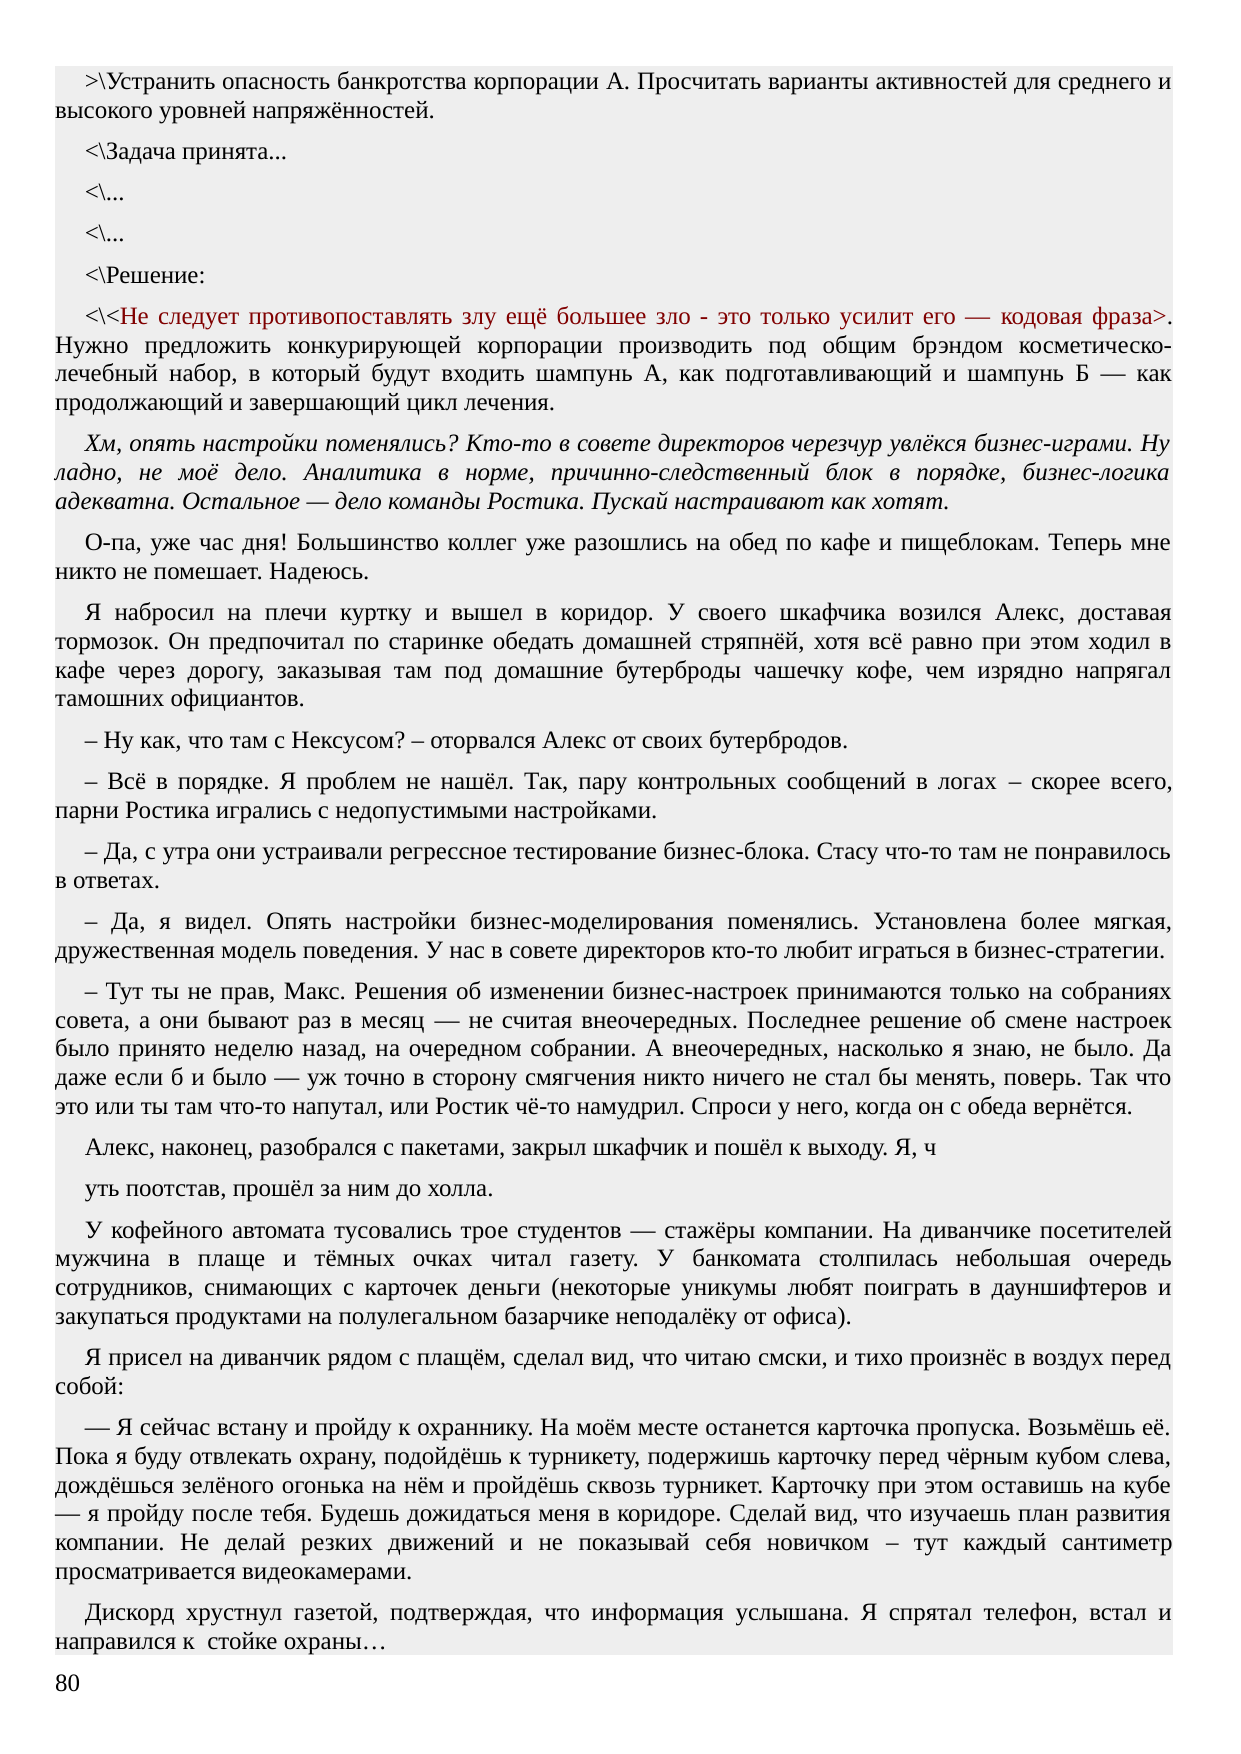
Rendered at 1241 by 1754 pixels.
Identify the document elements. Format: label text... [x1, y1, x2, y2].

text Я присел на диванчик рядом с плащём, сделал вид, что читаю смски, и тихо произнёс в воздух перед собой: [55, 1342, 1173, 1400]
text Алекс, наконец, разобрался с пакетами, закрыл шкафчик и пошёл к выходу. Я, ч [55, 1132, 1173, 1161]
text <\Решение: [55, 260, 1173, 288]
text уть поотстав, прошёл за ним до холла. [55, 1173, 1173, 1202]
text <\<Не следует противопоставлять злу ещё большее зло - это только усилит его — кодовая фраза>. Нужно предложить конкурирующей корпорации производить под общим брэндом косметическо-лечебный набор, в который будут входить шампунь А, как подготавливающий и шампунь Б — как продолжающий и завершающий цикл лечения. [55, 301, 1173, 416]
text О-па, уже час дня! Большинство коллег уже разошлись на обед по кафе и пищеблокам. Теперь мне никто не помешает. Надеюсь. [55, 527, 1173, 585]
text – Ну как, что там с Нексусом? – оторвался Алекс от своих бутербродов. [55, 725, 1173, 753]
text У кофейного автомата тусовались трое студентов — стажёры компании. На диванчике посетителей мужчина в плаще и тёмных очках читал газету. У банкомата столпилась небольшая очередь сотрудников, снимающих с карточек деньги (некоторые уникумы любят поиграть в дауншифтеров и закупаться продуктами на полулегальном базарчике неподалёку от офиса). [55, 1215, 1173, 1330]
text Дискорд хрустнул газетой, подтверждая, что информация услышана. Я спрятал телефон, встал и направился к стойке охраны… [55, 1597, 1173, 1655]
text — Я сейчас встану и пройду к охраннику. На моём месте останется карточка пропуска. Возьмёшь её. Пока я буду отвлекать охрану, подойдёшь к турникету, подержишь карточку перед чёрным кубом слева, дождёшься зелёного огонька на нём и пройдёшь сквозь турникет. Карточку при этом оставишь на кубе — я пройду после тебя. Будешь дожидаться меня в коридоре. Сделай вид, что изучаешь план развития компании. Не делай резких движений и не показывай себя новичком – тут каждый сантиметр просматривается видеокамерами. [55, 1412, 1173, 1585]
text Хм, опять настройки поменялись? Кто-то в совете директоров черезчур увлёкся бизнес-играми. Ну ладно, не моё дело. Аналитика в норме, причинно-следственный блок в порядке, бизнес-логика адекватна. Остальное — дело команды Ростика. Пускай настраивают как хотят. [55, 428, 1173, 515]
text Я набросил на плечи куртку и вышел в коридор. У своего шкафчика возился Алекс, доставая тормозок. Он предпочитал по старинке обедать домашней стряпнёй, хотя всё равно при этом ходил в кафе через дорогу, заказывая там под домашние бутерброды чашечку кофе, чем изрядно напрягал тамошних официантов. [55, 597, 1173, 712]
text – Да, я видел. Опять настройки бизнес-моделирования поменялись. Установлена более мягкая, дружественная модель поведения. У нас в совете директоров кто-то любит играться в бизнес-стратегии. [55, 906, 1173, 963]
text – Всё в порядке. Я проблем не нашёл. Так, пару контрольных сообщений в логах – скорее всего, парни Ростика игрались с недопустимыми настройками. [55, 766, 1173, 823]
text <\... [55, 177, 1173, 206]
text >\Устранить опасность банкротства корпорации А. Просчитать варианты активностей для среднего и высокого уровней напряжённостей. [55, 66, 1173, 123]
text – Да, с утра они устраивали регрессное тестирование бизнес-блока. Стасу что-то там не понравилось в ответах. [55, 836, 1173, 893]
text <\... [55, 218, 1173, 247]
text <\Задача принята... [55, 136, 1173, 165]
text – Тут ты не прав, Макс. Решения об изменении бизнес-настроек принимаются только на собраниях совета, а они бывают раз в месяц — не считая внеочередных. Последнее решение об смене настроек было принято неделю назад, на очередном собрании. А внеочередных, насколько я знаю, не было. Да даже если б и было — уж точно в сторону смягчения никто ничего не стал бы менять, поверь. Так что это или ты там что-то напутал, или Ростик чё-то намудрил. Спроси у него, когда он с обеда вернётся. [55, 976, 1173, 1120]
